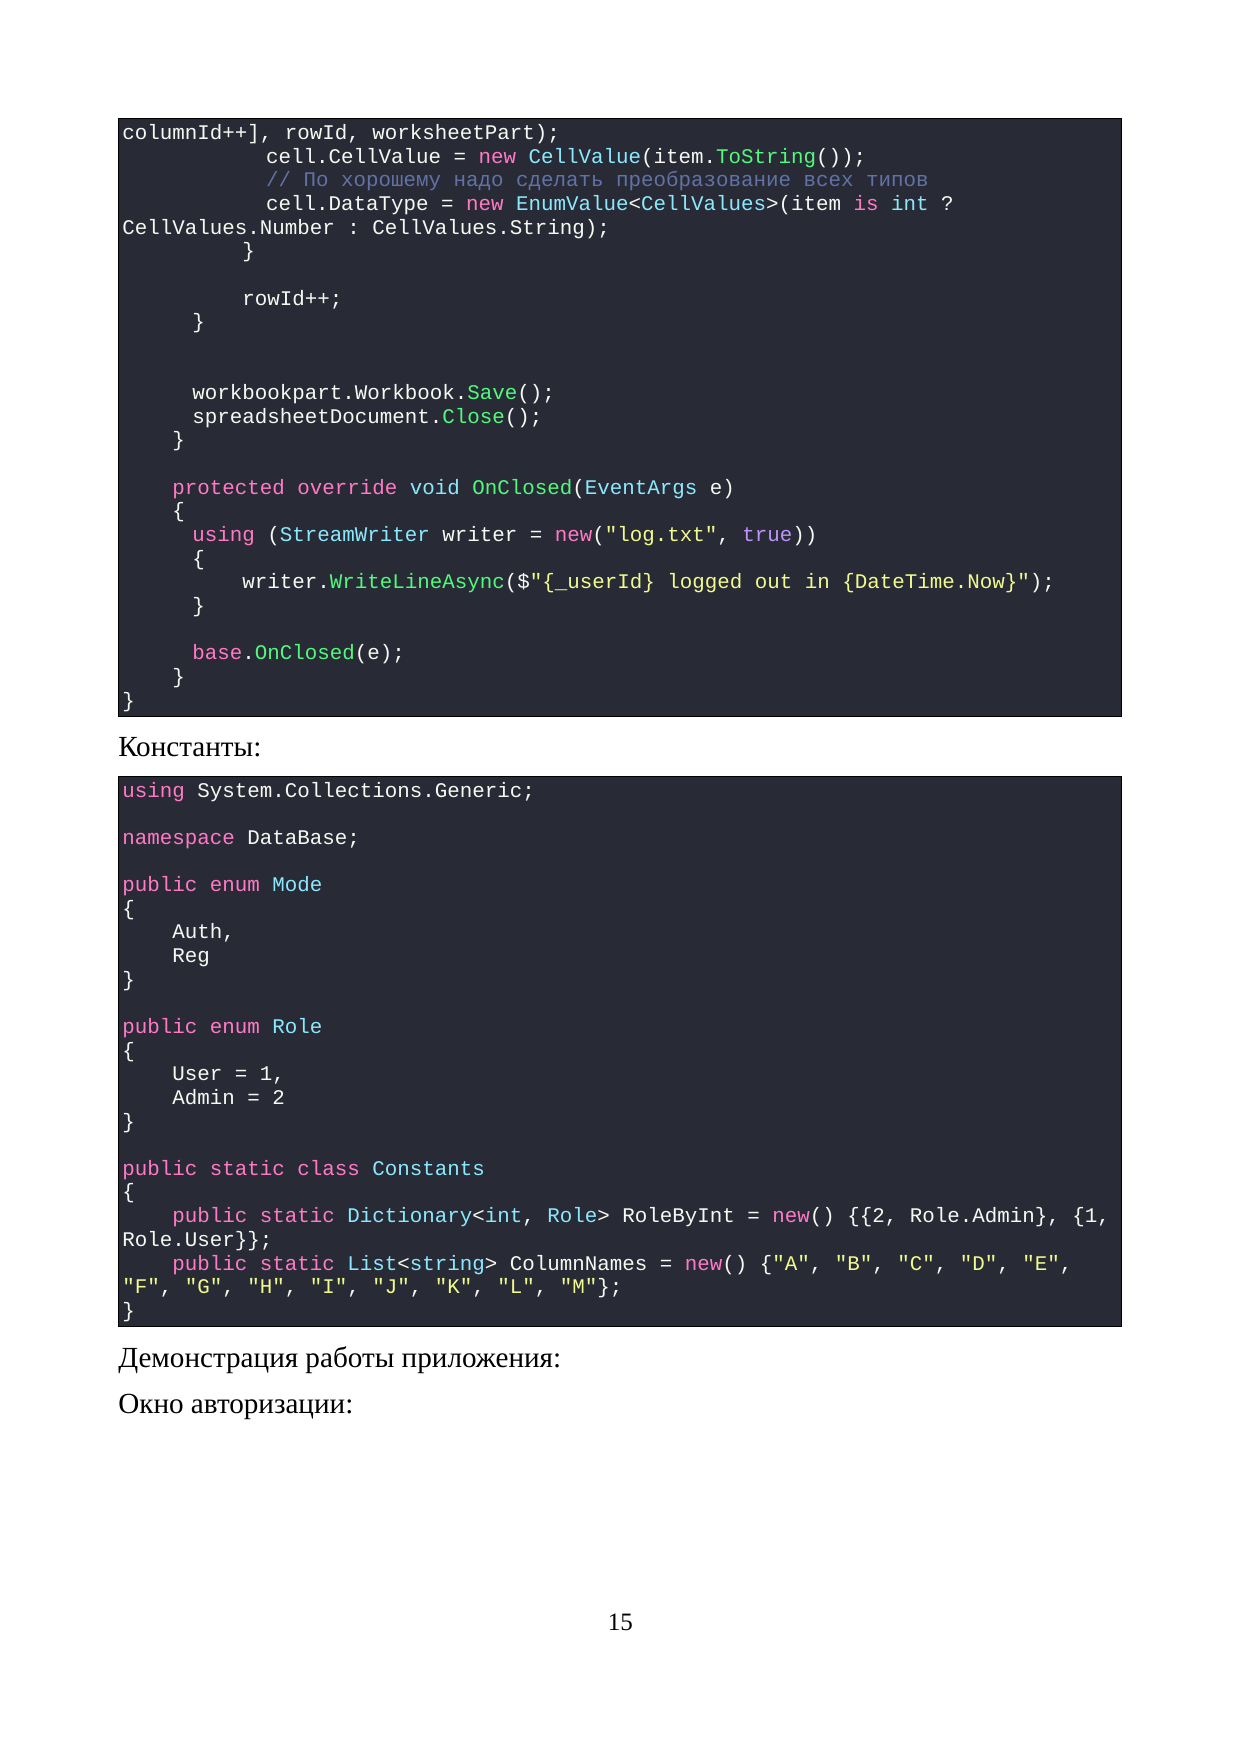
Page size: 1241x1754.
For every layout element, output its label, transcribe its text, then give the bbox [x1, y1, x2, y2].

text protected override void OnClosed(EventArgs e) [119, 473, 1121, 496]
text Auth, [119, 917, 1121, 941]
text cell.CellValue = new CellValue(item.ToString()); [119, 142, 1121, 165]
text public static Dictionary<int, Role> RoleByInt = new() {{2, Role.Admin}, {1, Role.User}}; [119, 1201, 1121, 1248]
text } [119, 662, 1121, 686]
text Константы: [118, 729, 1122, 763]
text // По хорошему надо сделать преобразование всех типов [119, 165, 1121, 189]
text { [119, 894, 1121, 917]
text workbookpart.Workbook.Save(); [119, 378, 1121, 402]
text { [119, 1036, 1121, 1059]
text User = 1, [119, 1059, 1121, 1083]
text public enum Role [119, 1012, 1121, 1036]
text { [119, 544, 1121, 567]
text rowId++; [119, 284, 1121, 307]
text namespace DataBase; [119, 823, 1121, 847]
text public static class Constants [119, 1154, 1121, 1178]
text { [119, 1178, 1121, 1201]
text writer.WriteLineAsync($"{_userId} logged out in {DateTime.Now}"); [119, 567, 1121, 591]
text } [119, 1296, 1121, 1326]
text cell.DataType = new EnumValue<CellValues>(item is int ? CellValues.Number : CellValues.String); [119, 189, 1121, 236]
text base.OnClosed(e); [119, 638, 1121, 662]
text using System.Collections.Generic; [119, 777, 1121, 799]
text { [119, 496, 1121, 520]
text } [119, 965, 1121, 988]
text Admin = 2 [119, 1083, 1121, 1107]
text } [119, 1107, 1121, 1130]
text Окно авторизации: [118, 1386, 1122, 1419]
text spreadsheetDocument.Close(); [119, 402, 1121, 426]
text public static List<string> ColumnNames = new() {"A", "B", "C", "D", "E", "F", "G", "H", "I", "J", "K", "L", "M"}; [119, 1248, 1121, 1296]
text columnId++], rowId, worksheetPart); [119, 119, 1121, 142]
text } [119, 236, 1121, 260]
text Reg [119, 941, 1121, 965]
text public enum Mode [119, 870, 1121, 894]
text } [119, 426, 1121, 449]
text } [119, 686, 1121, 716]
text using (StreamWriter writer = new("log.txt", true)) [119, 520, 1121, 544]
text } [119, 591, 1121, 615]
text Демонстрация работы приложения: [118, 1340, 1122, 1373]
text } [119, 307, 1121, 331]
